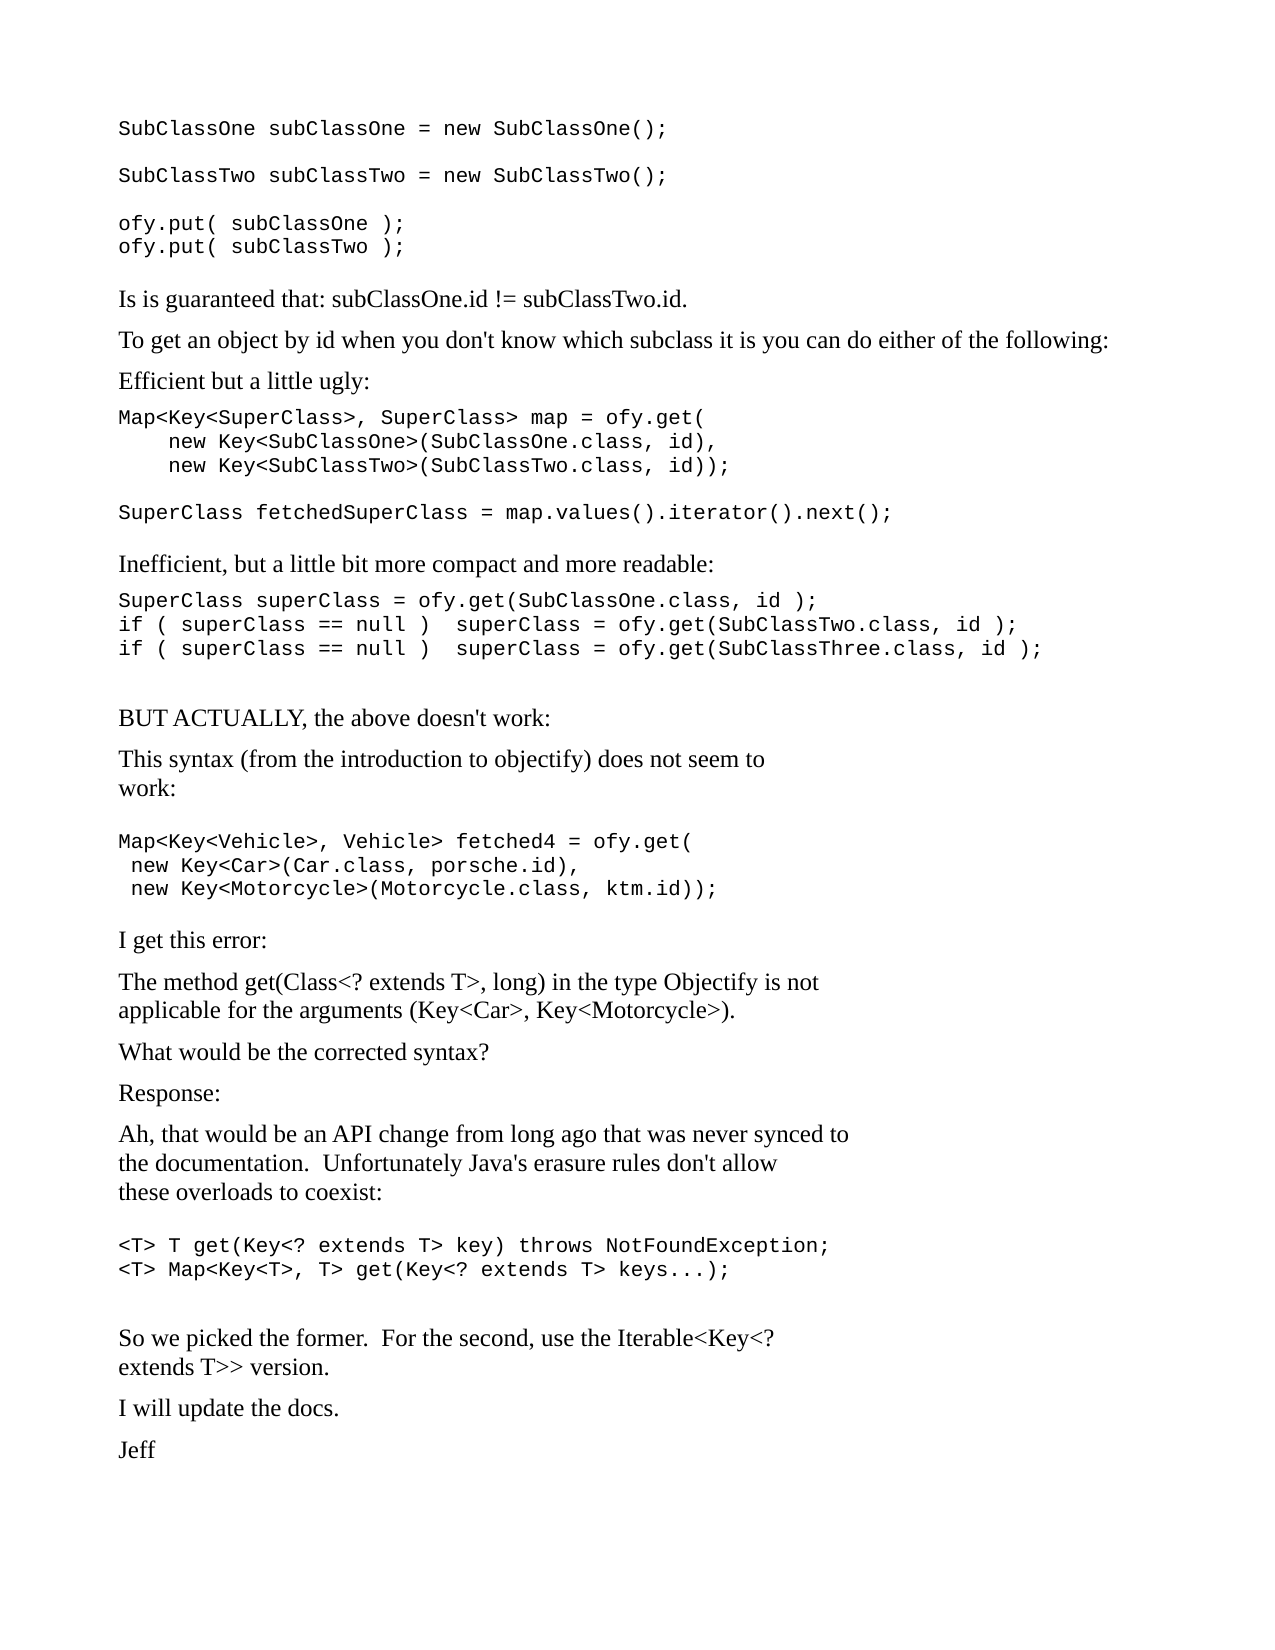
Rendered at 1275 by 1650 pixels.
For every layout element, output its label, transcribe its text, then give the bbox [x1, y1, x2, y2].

text Jeff [118, 1435, 1157, 1463]
text new Key<SubClassOne>(SubClassOne.class, id), [118, 431, 1157, 455]
text Response: [118, 1078, 1157, 1107]
text Inefficient, but a little bit more compact and more readable: [118, 549, 1157, 578]
text if ( superClass == null ) superClass = ofy.get(SubClassThree.class, id ); [118, 638, 1157, 661]
text The method get(Class<? extends T>, long) in the type Objectify is not applicable for the arguments (Key<Car>, Key<Motorcycle>). [118, 967, 1157, 1024]
text <T> T get(Key<? extends T> key) throws NotFoundException; <T> Map<Key<T>, T> get(Key<? extends T> keys...); [118, 1235, 1157, 1282]
text SubClassTwo subClassTwo = new SubClassTwo(); [118, 165, 1157, 189]
text Map<Key<SuperClass>, SuperClass> map = ofy.get( [118, 407, 1157, 431]
text new Key<SubClassTwo>(SubClassTwo.class, id)); [118, 455, 1157, 478]
text What would be the corrected syntax? [118, 1037, 1157, 1066]
text BUT ACTUALLY, the above doesn't work: [118, 703, 1157, 731]
text Is is guaranteed that: subClassOne.id != subClassTwo.id. [118, 284, 1157, 312]
text This syntax (from the introduction to objectify) does not seem to work: [118, 744, 1157, 801]
text To get an object by id when you don't know which subclass it is you can do either of the following: [118, 325, 1157, 354]
text So we picked the former. For the second, use the Iterable<Key<? extends T>> version. [118, 1323, 1157, 1381]
text ofy.put( subClassOne ); [118, 213, 1157, 236]
text ofy.put( subClassTwo ); [118, 236, 1157, 260]
text if ( superClass == null ) superClass = ofy.get(SubClassTwo.class, id ); [118, 614, 1157, 638]
text SuperClass fetchedSuperClass = map.values().iterator().next(); [118, 502, 1157, 526]
text SuperClass superClass = ofy.get(SubClassOne.class, id ); [118, 591, 1157, 614]
text Map<Key<Vehicle>, Vehicle> fetched4 = ofy.get( new Key<Car>(Car.class, porsche.id), new Key<Motorcycle>(Motorcycle.class, ktm.id)); [118, 831, 1157, 902]
text Ah, that would be an API change from long ago that was never synced to the documentation. Unfortunately Java's erasure rules don't allow these overloads to coexist: [118, 1119, 1157, 1206]
text SubClassOne subClassOne = new SubClassOne(); [118, 118, 1157, 142]
text Efficient but a little ugly: [118, 366, 1157, 395]
text I will update the docs. [118, 1393, 1157, 1422]
text I get this error: [118, 926, 1157, 954]
